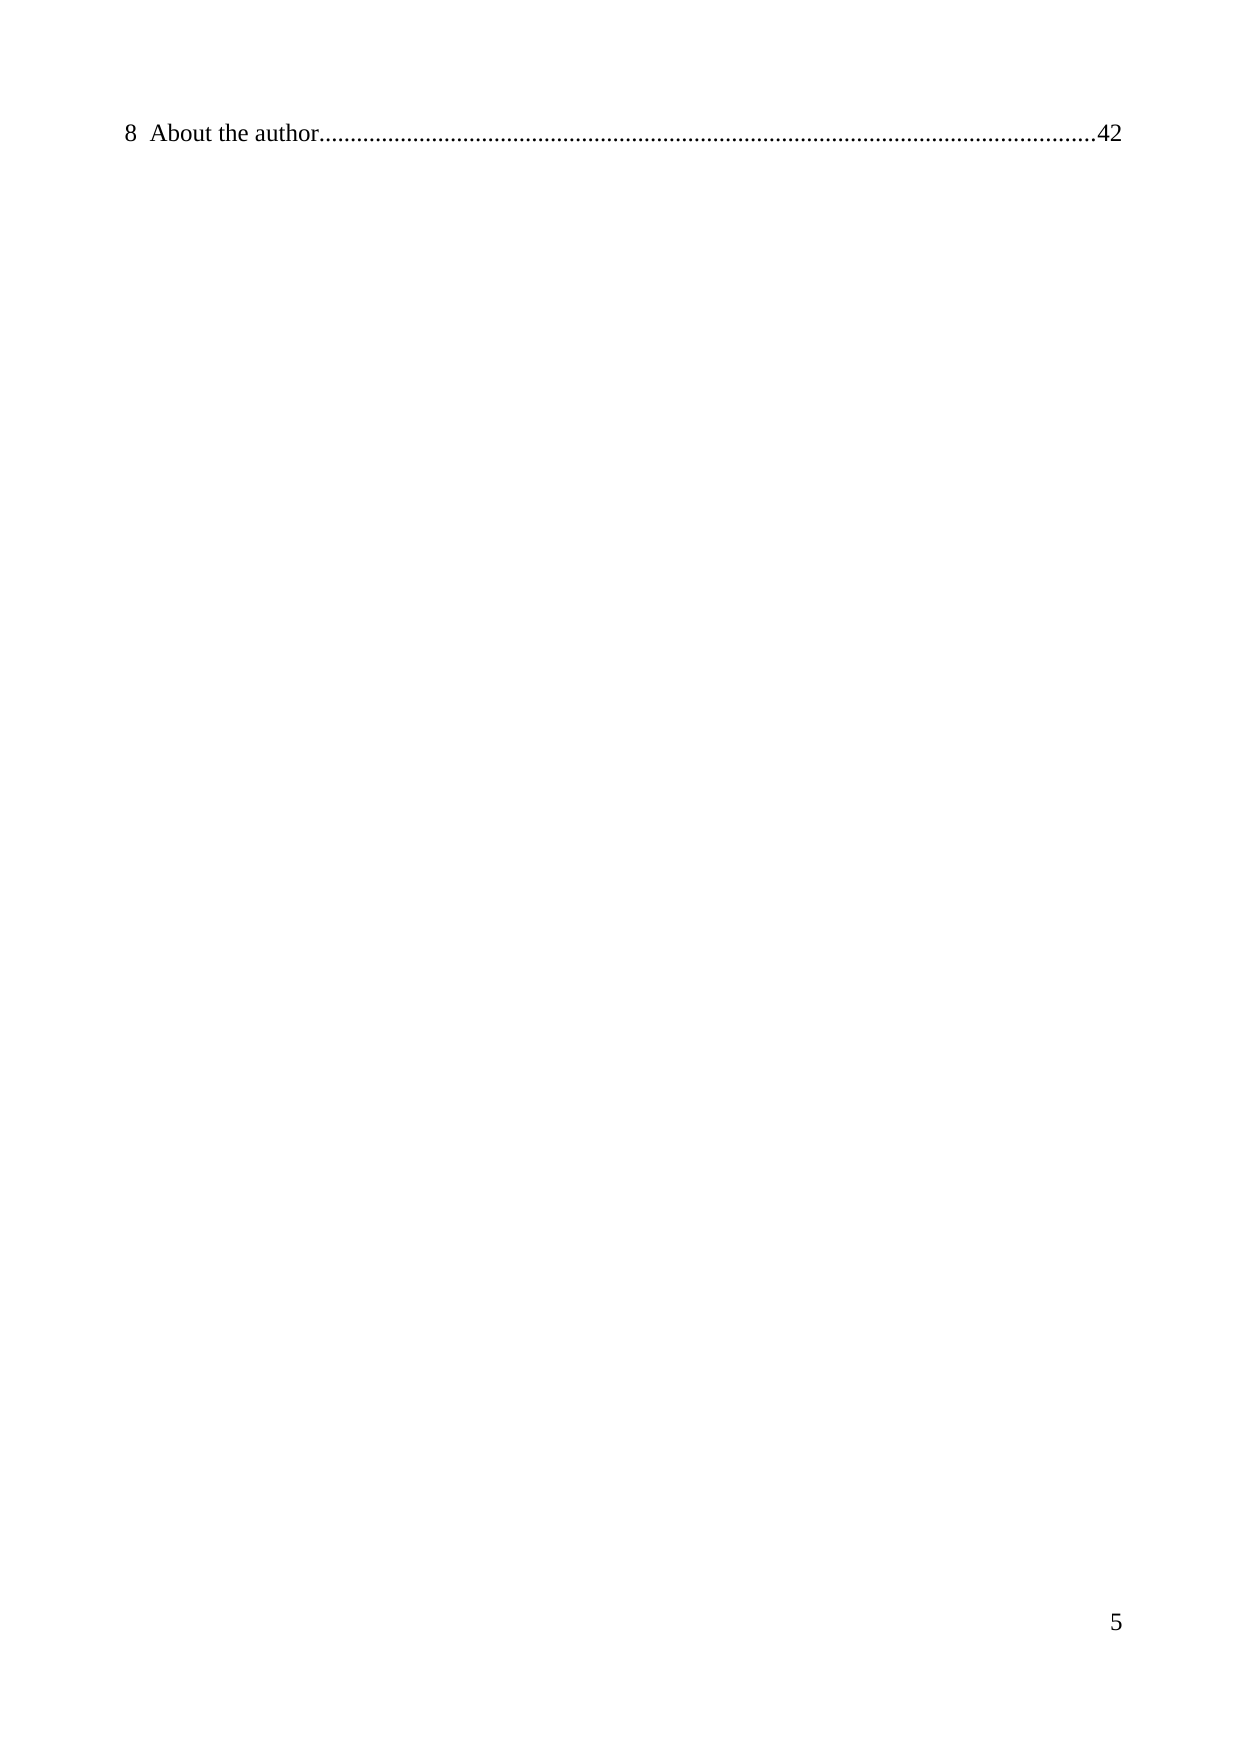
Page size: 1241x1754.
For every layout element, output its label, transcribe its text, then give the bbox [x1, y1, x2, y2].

text 8 About the author 42 [118, 118, 1122, 147]
